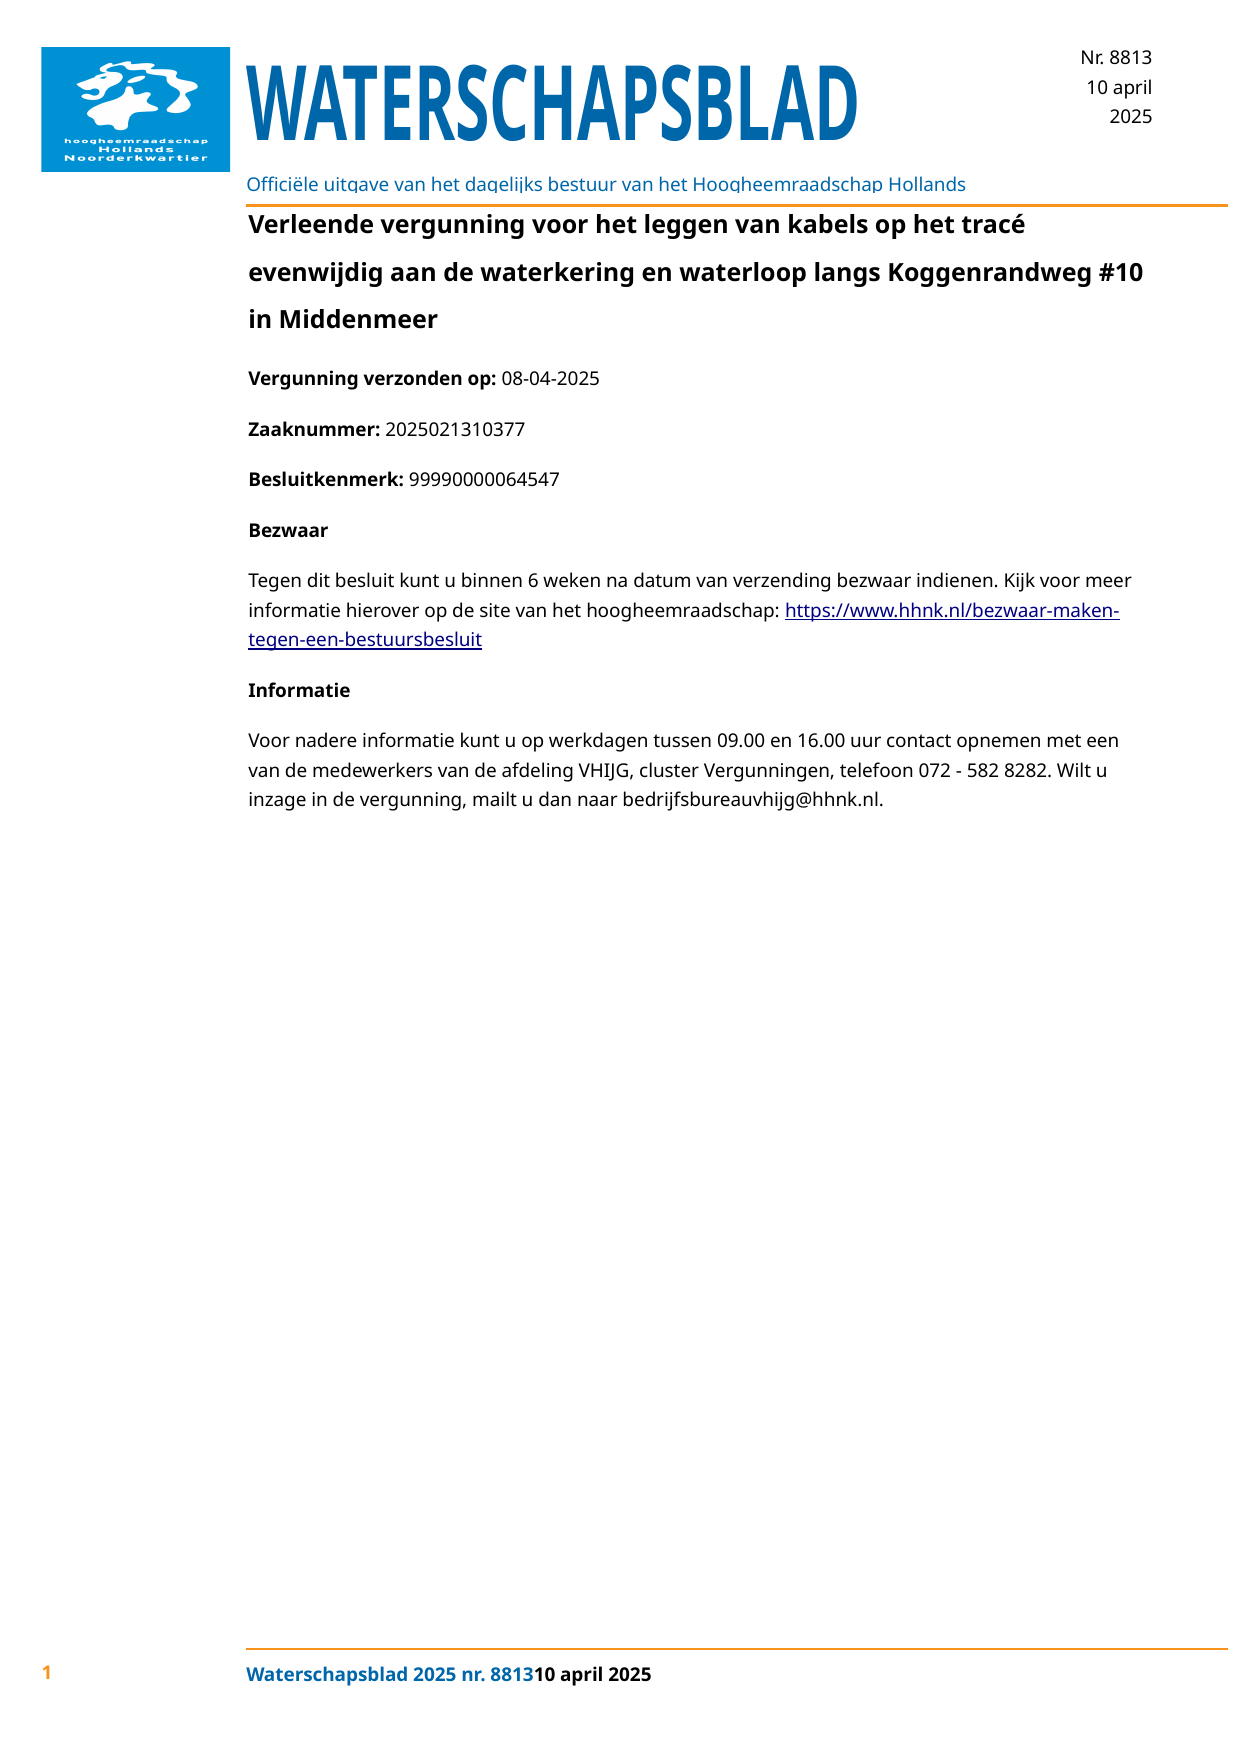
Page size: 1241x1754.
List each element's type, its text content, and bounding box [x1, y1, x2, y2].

picture [78, 64, 122, 99]
text Besluitkenmerk: 99990000064547 [248, 466, 1152, 492]
text Vergunning verzonden op: 08-04-2025 [248, 366, 1152, 391]
text Tegen dit besluit kunt u binnen 6 weken na datum van verzending bezwaar indienen. Kijk voor meer informatie hierover op de site van het hoogheemraadschap: https://www.hhnk.nl/bezwaar-maken-tegen-een-bestuursbesluit [248, 567, 1152, 652]
text Voor nadere informatie kunt u op werkdagen tussen 09.00 en 16.00 uur contact opnemen met een van de medewerkers van de afdeling VHIJG, cluster Vergunningen, telefoon 072 - 582 8282. Wilt u inzage in de vergunning, mailt u dan naar bedrijfsbureauvhijg@hhnk.nl. [248, 727, 1152, 812]
text Informatie [248, 677, 1152, 702]
picture [118, 62, 197, 112]
text Bezwaar [248, 517, 1152, 542]
text Zaaknummer: 2025021310377 [248, 416, 1152, 442]
picture [88, 87, 157, 130]
picture [129, 76, 144, 82]
text Verleende vergunning voor het leggen van kabels op het tracé evenwijdig aan de waterkering en waterloop langs Koggenrandweg #10 in Middenmeer [248, 207, 1152, 336]
